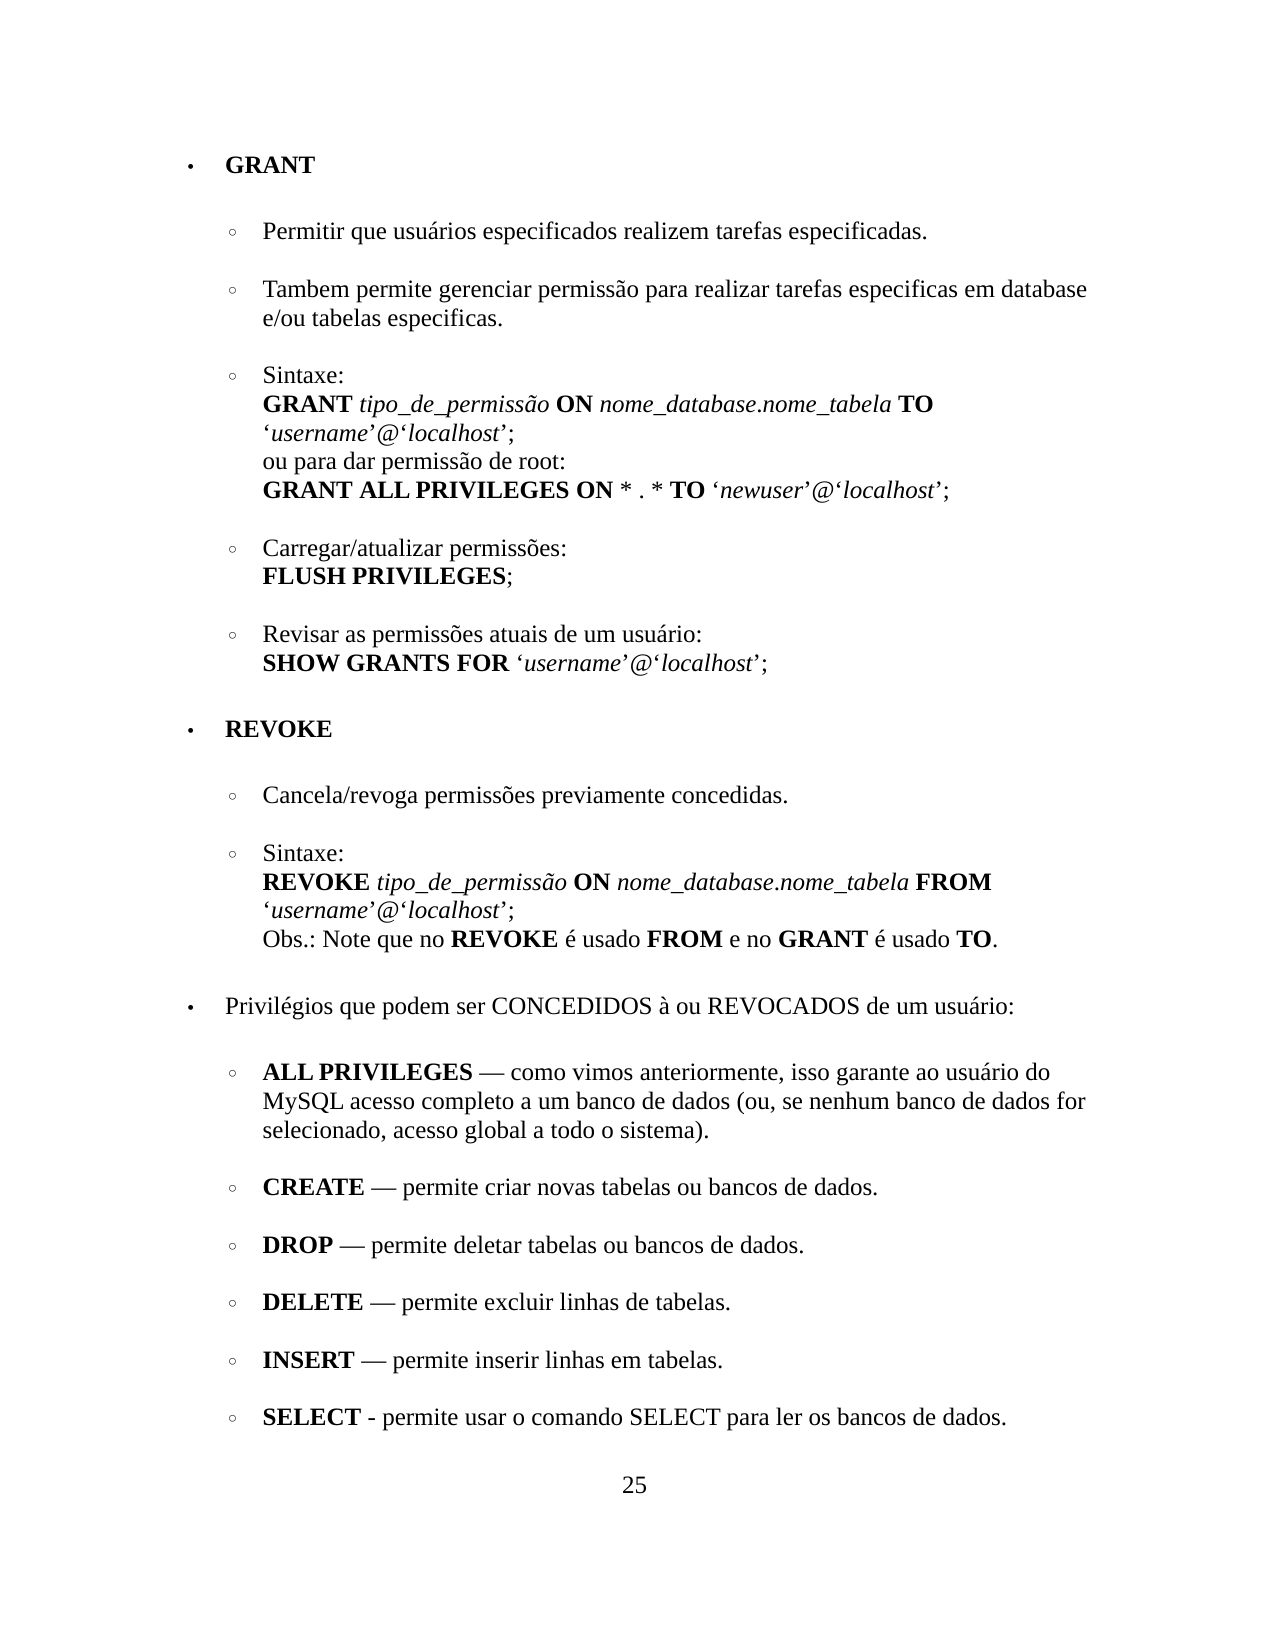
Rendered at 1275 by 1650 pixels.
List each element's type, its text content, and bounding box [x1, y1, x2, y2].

list INSERT — permite inserir linhas em tabelas. [225, 1345, 1125, 1402]
list SELECT - permite usar o comando SELECT para ler os bancos de dados. [225, 1402, 1125, 1431]
list Privilégios que podem ser CONCEDIDOS à ou REVOCADOS de um usuário: [187, 991, 1125, 1048]
list Carregar/atualizar permissões: FLUSH PRIVILEGES; [225, 533, 1125, 619]
list Cancela/revoga permissões previamente concedidas. [225, 781, 1125, 838]
list Revisar as permissões atuais de um usuário: SHOW GRANTS FOR ‘username’@‘localhost’; [225, 619, 1125, 705]
list REVOKE [187, 714, 1125, 772]
list CREATE — permite criar novas tabelas ou bancos de dados. [225, 1172, 1125, 1230]
list GRANT [187, 150, 1125, 207]
list ALL PRIVILEGES — como vimos anteriormente, isso garante ao usuário do MySQL acesso completo a um banco de dados (ou, se nenhum banco de dados for selecionado, acesso global a todo o sistema). [225, 1057, 1125, 1172]
list DELETE — permite excluir linhas de tabelas. [225, 1287, 1125, 1345]
list Sintaxe: GRANT tipo_de_permissão ON nome_database.nome_tabela TO ‘username’@‘localhost’; ou para dar permissão de root: GRANT ALL PRIVILEGES ON * . * TO ‘newuser’@‘localhost’; [225, 360, 1125, 533]
list Permitir que usuários especificados realizem tarefas especificadas. [225, 216, 1125, 274]
list Tambem permite gerenciar permissão para realizar tarefas especificas em database e/ou tabelas especificas. [225, 274, 1125, 360]
list Sintaxe: REVOKE tipo_de_permissão ON nome_database.nome_tabela FROM ‘username’@‘localhost’; Obs.: Note que no REVOKE é usado FROM e no GRANT é usado TO. [225, 838, 1125, 982]
list DROP — permite deletar tabelas ou bancos de dados. [225, 1230, 1125, 1287]
